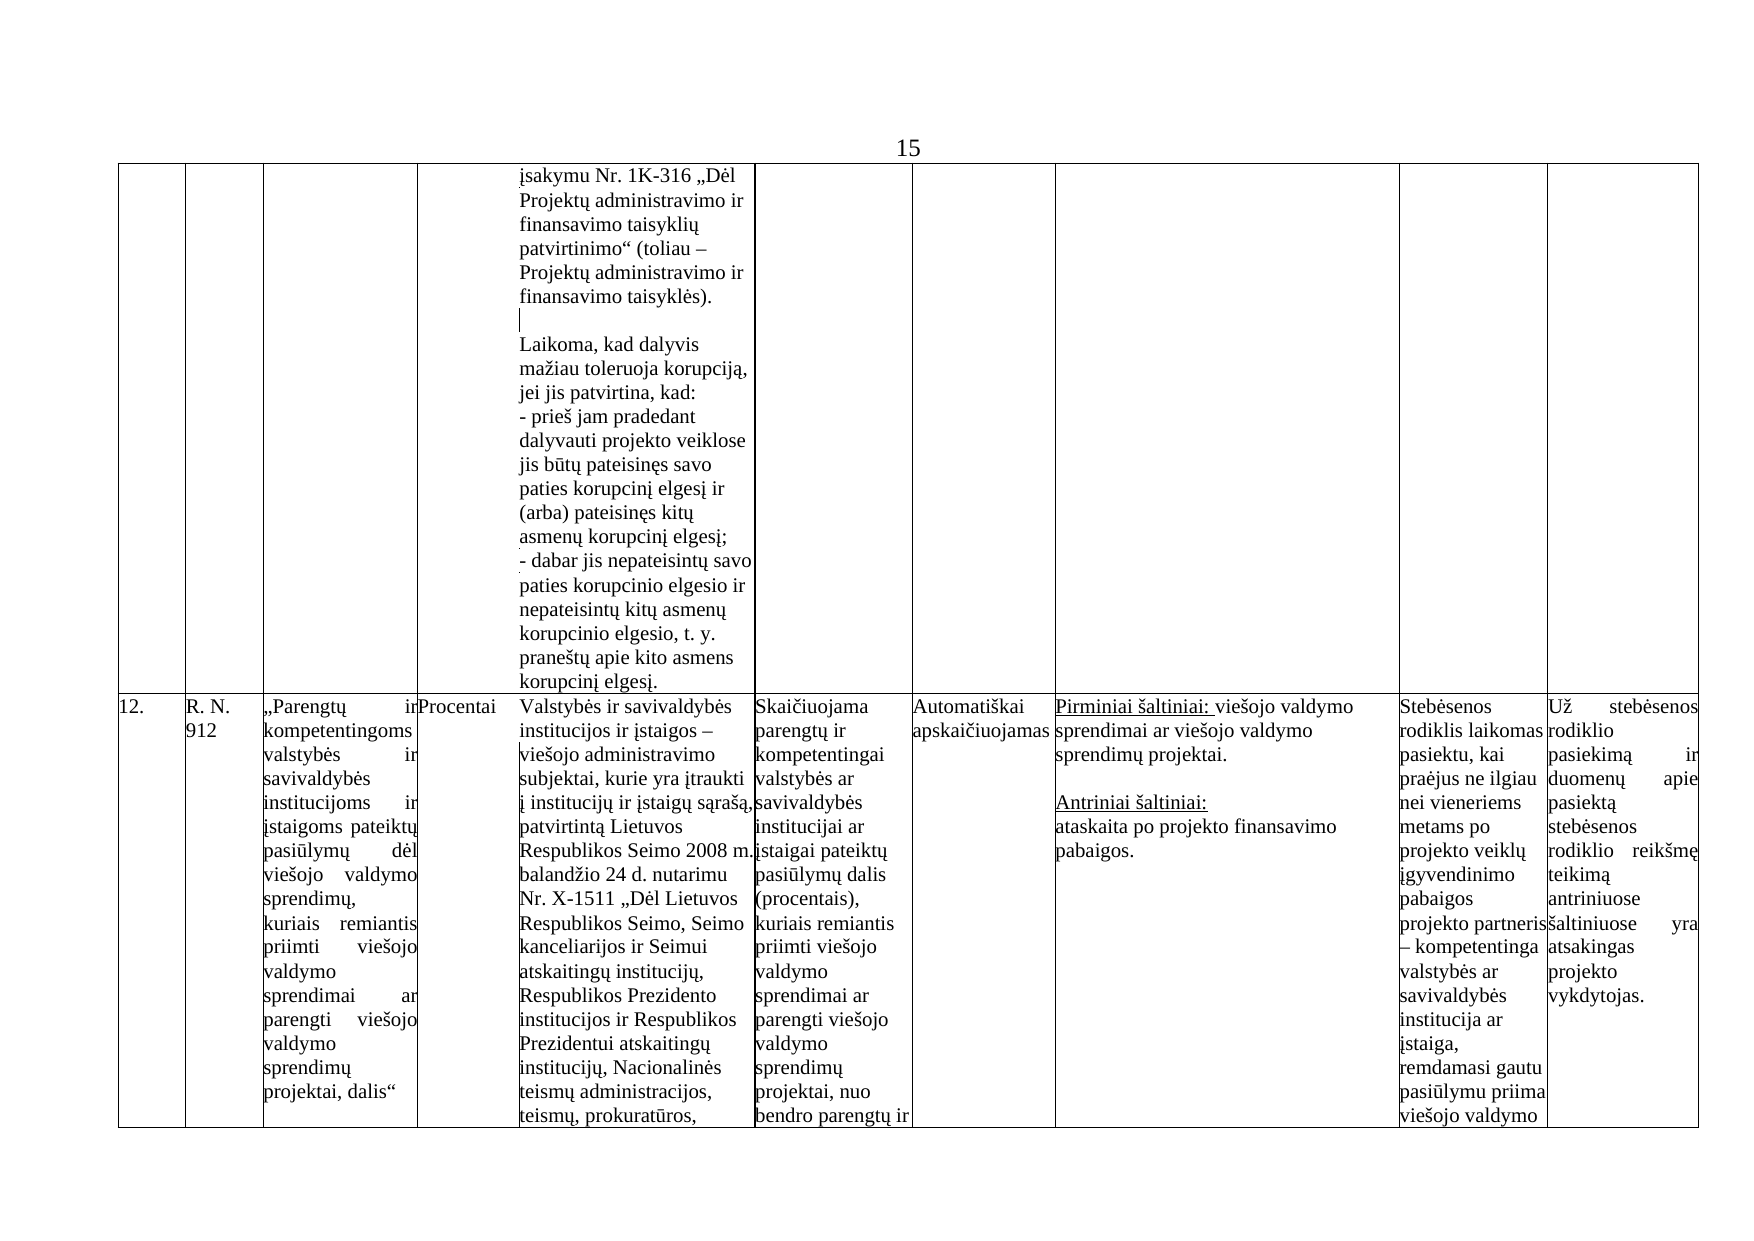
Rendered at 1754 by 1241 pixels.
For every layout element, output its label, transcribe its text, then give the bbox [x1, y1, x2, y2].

table_cell [1056, 164, 1399, 693]
table_cell Valstybės ir savivaldybės institucijos ir įstaigos – viešojo administravimo subjektai, kurie yra įtraukti į institucijų ir įstaigų sąrašą, patvirtintą Lietuvos Respublikos Seimo 2008 m. balandžio 24 d. nutarimu Nr. X-1511 „Dėl Lietuvos Respublikos Seimo, Seimo kanceliarijos ir Seimui atskaitingų institucijų, Respublikos Prezidento institucijos ir Respublikos Prezidentui atskaitingų institucijų, Nacionalinės teismų administracijos, teismų, prokuratūros, [520, 694, 754, 1127]
table_cell Stebėsenos rodiklis laikomas pasiektu, kai praėjus ne ilgiau nei vieneriems metams po projekto veiklų įgyvendinimo pabaigos projekto partneris – kompetentinga valstybės ar savivaldybės institucija ar įstaiga, remdamasi gautu pasiūlymu priima viešojo valdymo [1400, 694, 1547, 1127]
table_cell [1548, 164, 1698, 693]
table_cell 12. [119, 694, 185, 1127]
table_cell [913, 164, 1055, 693]
table_cell [1400, 164, 1547, 693]
table_cell [119, 164, 185, 693]
table_cell [264, 164, 417, 693]
table_cell Procentai [418, 694, 519, 1127]
table_cell [186, 164, 263, 693]
table_cell „Parengtų ir kompetentingoms valstybės ir savivaldybės institucijoms ir įstaigoms pateiktų pasiūlymų dėl viešojo valdymo sprendimų, kuriais remiantis priimti viešojo valdymo sprendimai ar parengti viešojo valdymo sprendimų projektai, dalis“ [264, 694, 417, 1127]
table_cell R. N. 912 [186, 694, 263, 1127]
table_cell Pirminiai šaltiniai: viešojo valdymo sprendimai ar viešojo valdymo sprendimų projektai. Antriniai šaltiniai: ataskaita po projekto finansavimo pabaigos. [1056, 694, 1399, 1127]
table_cell Už stebėsenos rodiklio pasiekimą ir duomenų apie pasiektą stebėsenos rodiklio reikšmę teikimą antriniuose šaltiniuose yra atsakingas projekto vykdytojas. [1548, 694, 1698, 1127]
table_cell [418, 164, 519, 693]
table_cell Skaičiuojama parengtų ir kompetentingai valstybės ar savivaldybės institucijai ar įstaigai pateiktų pasiūlymų dalis (procentais), kuriais remiantis priimti viešojo valdymo sprendimai ar parengti viešojo valdymo sprendimų projektai, nuo bendro parengtų ir [756, 694, 912, 1127]
table_cell [756, 164, 912, 693]
table_cell įsakymu Nr. 1K-316 „Dėl Projektų administravimo ir finansavimo taisyklių patvirtinimo“ (toliau – Projektų administravimo ir finansavimo taisyklės). Laikoma, kad dalyvis mažiau toleruoja korupciją, jei jis patvirtina, kad: - prieš jam pradedant dalyvauti projekto veiklose jis būtų pateisinęs savo paties korupcinį elgesį ir (arba) pateisinęs kitų asmenų korupcinį elgesį; - dabar jis nepateisintų savo paties korupcinio elgesio ir nepateisintų kitų asmenų korupcinio elgesio, t. y. praneštų apie kito asmens korupcinį elgesį. [520, 164, 754, 693]
table_cell Automatiškai apskaičiuojamas [913, 694, 1055, 1127]
